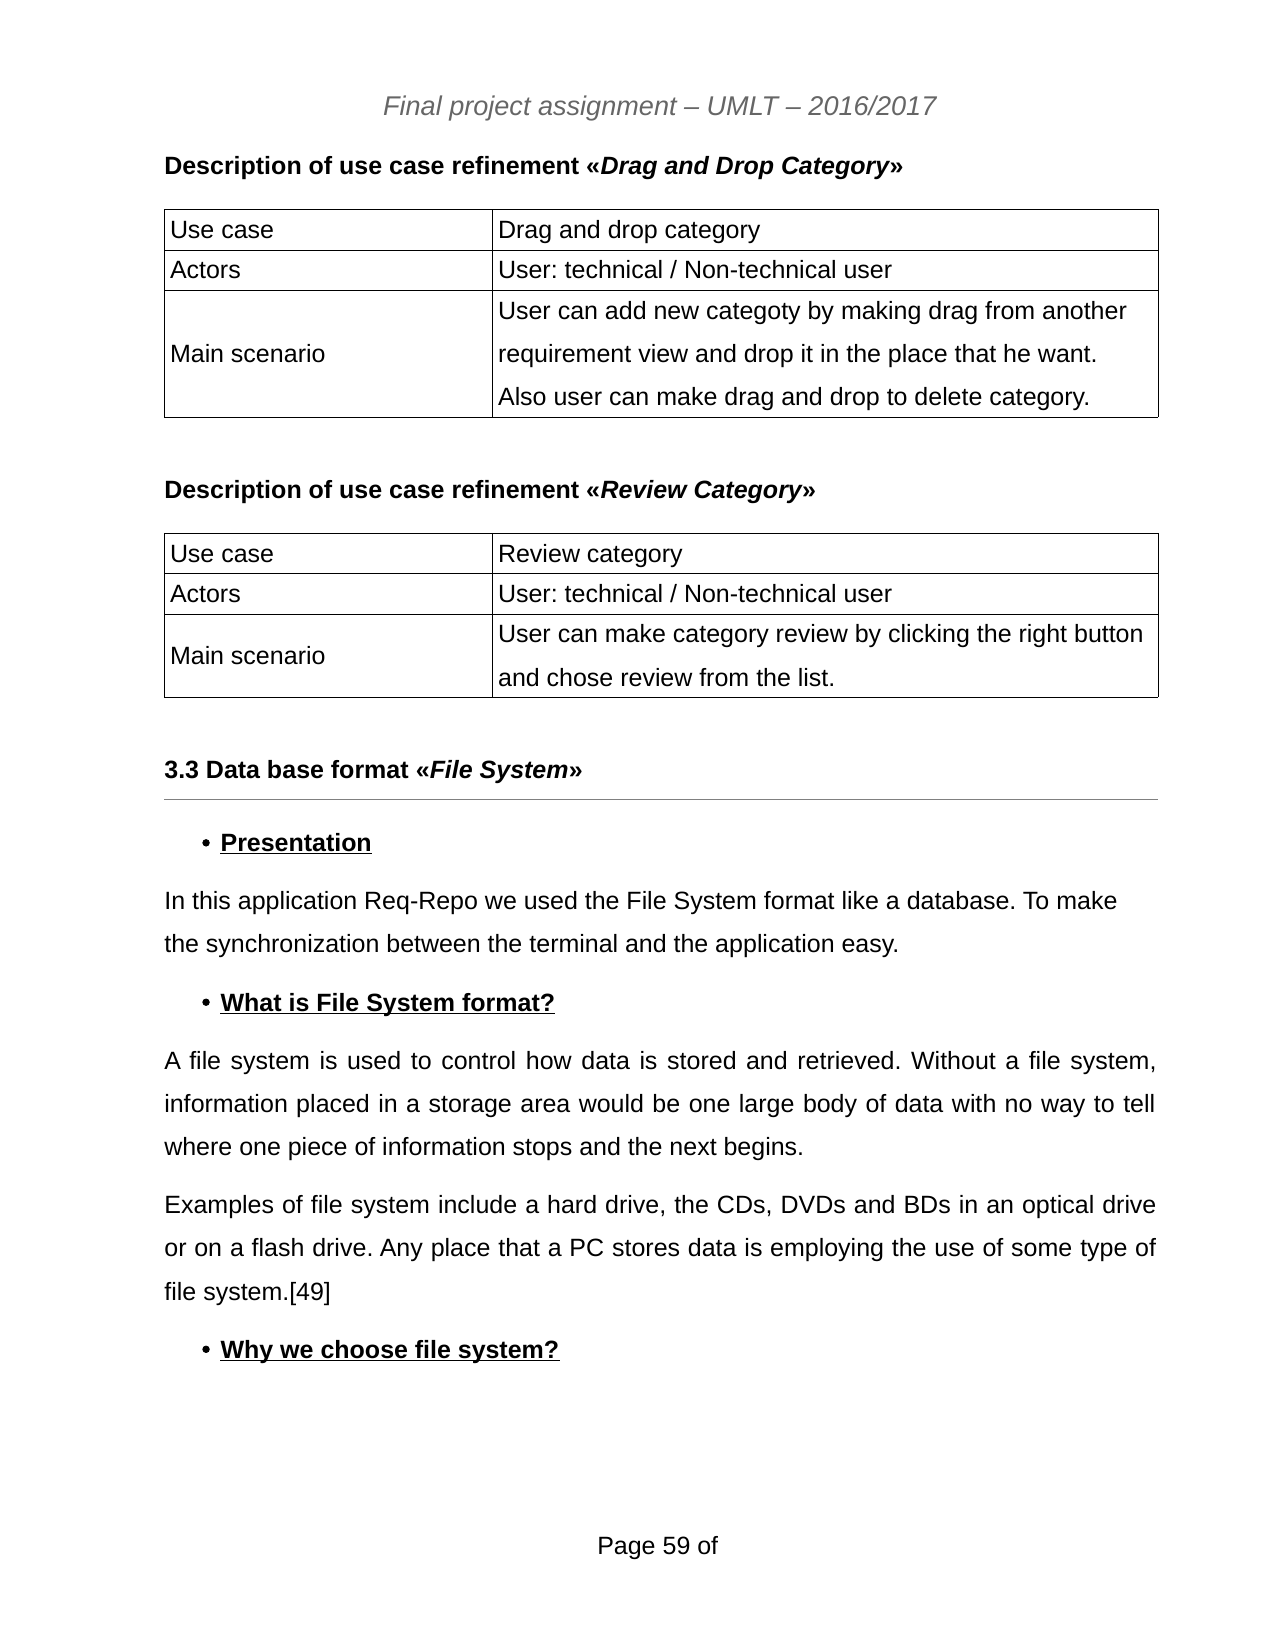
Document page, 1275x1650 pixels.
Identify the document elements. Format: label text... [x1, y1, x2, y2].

table_cell Actors [165, 251, 492, 290]
text Description of use case refinement «Drag and Drop Category» [164, 151, 1158, 180]
table_cell Main scenario [165, 291, 492, 417]
table_cell Main scenario [165, 615, 492, 697]
table_cell User can make category review by clicking the right button and chose review from the list. [493, 615, 1158, 697]
list Why we choose file system? [202, 1334, 1158, 1363]
list What is File System format? [202, 988, 1158, 1016]
list Presentation [202, 828, 1158, 857]
subtitle 3.3 Data base format «File System» [164, 755, 1158, 784]
table_header Use case [165, 534, 492, 573]
table_cell User: technical / Non-technical user [493, 574, 1158, 613]
text In this application Req-Repo we used the File System format like a database. To make the synchronization between the terminal and the application easy. [164, 886, 1158, 958]
table_header Drag and drop category [493, 210, 1158, 250]
text Examples of file system include a hard drive, the CDs, DVDs and BDs in an optical drive or on a flash drive. Any place that a PC stores data is employing the use of some type of file system.[49] [164, 1190, 1158, 1305]
table_cell User can add new categoty by making drag from another requirement view and drop it in the place that he want. Also user can make drag and drop to delete category. [493, 291, 1158, 417]
table_header Use case [165, 210, 492, 250]
table_cell User: technical / Non-technical user [493, 251, 1158, 290]
table_header Review category [493, 534, 1158, 573]
table_cell Actors [165, 574, 492, 613]
text Description of use case refinement «Review Category» [164, 475, 1158, 503]
text A file system is used to control how data is stored and retrieved. Without a file system, information placed in a storage area would be one large body of data with no way to tell where one piece of information stops and the next begins. [164, 1046, 1158, 1161]
